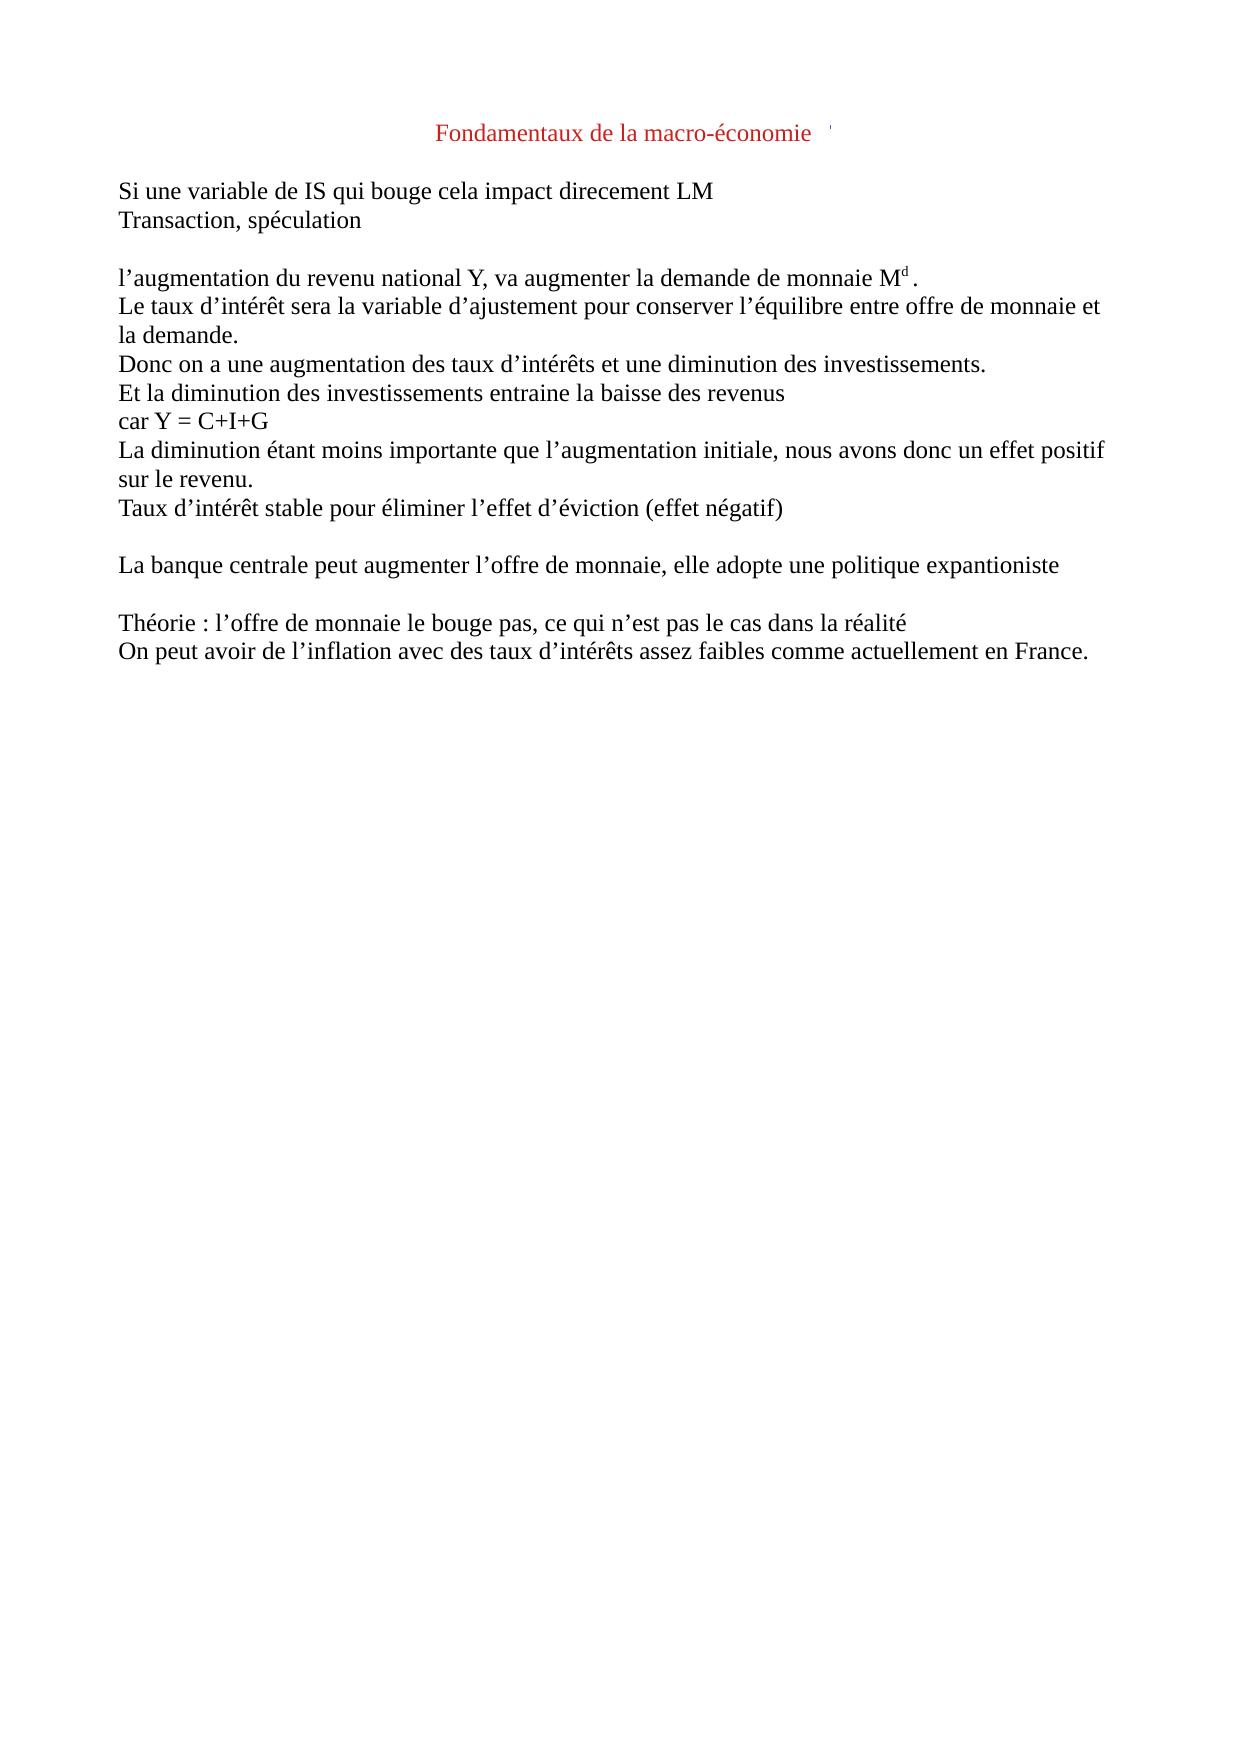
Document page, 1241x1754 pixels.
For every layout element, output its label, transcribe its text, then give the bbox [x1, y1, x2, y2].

text Le taux d’intérêt sera la variable d’ajustement pour conserver l’équilibre entre offre de monnaie et la demande. [118, 291, 1122, 349]
text La diminution étant moins importante que l’augmentation initiale, nous avons donc un effet positif sur le revenu. [118, 435, 1122, 493]
text Donc on a une augmentation des taux d’intérêts et une diminution des investissements. [118, 349, 1122, 378]
text car Y = C+I+G [118, 406, 1122, 435]
text Transaction, spéculation [118, 205, 1122, 234]
text Si une variable de IS qui bouge cela impact direcement LM [118, 176, 1122, 205]
text On peut avoir de l’inflation avec des taux d’intérêts assez faibles comme actuellement en France. [118, 636, 1122, 665]
text l’augmentation du revenu national Y, va augmenter la demande de monnaie Md . [118, 263, 1122, 291]
text La banque centrale peut augmenter l’offre de monnaie, elle adopte une politique expantioniste [118, 550, 1122, 579]
text Taux d’intérêt stable pour éliminer l’effet d’éviction (effet négatif) [118, 493, 1122, 521]
text Et la diminution des investissements entraine la baisse des revenus [118, 378, 1122, 406]
text Théorie : l’offre de monnaie le bouge pas, ce qui n’est pas le cas dans la réalité [118, 608, 1122, 636]
